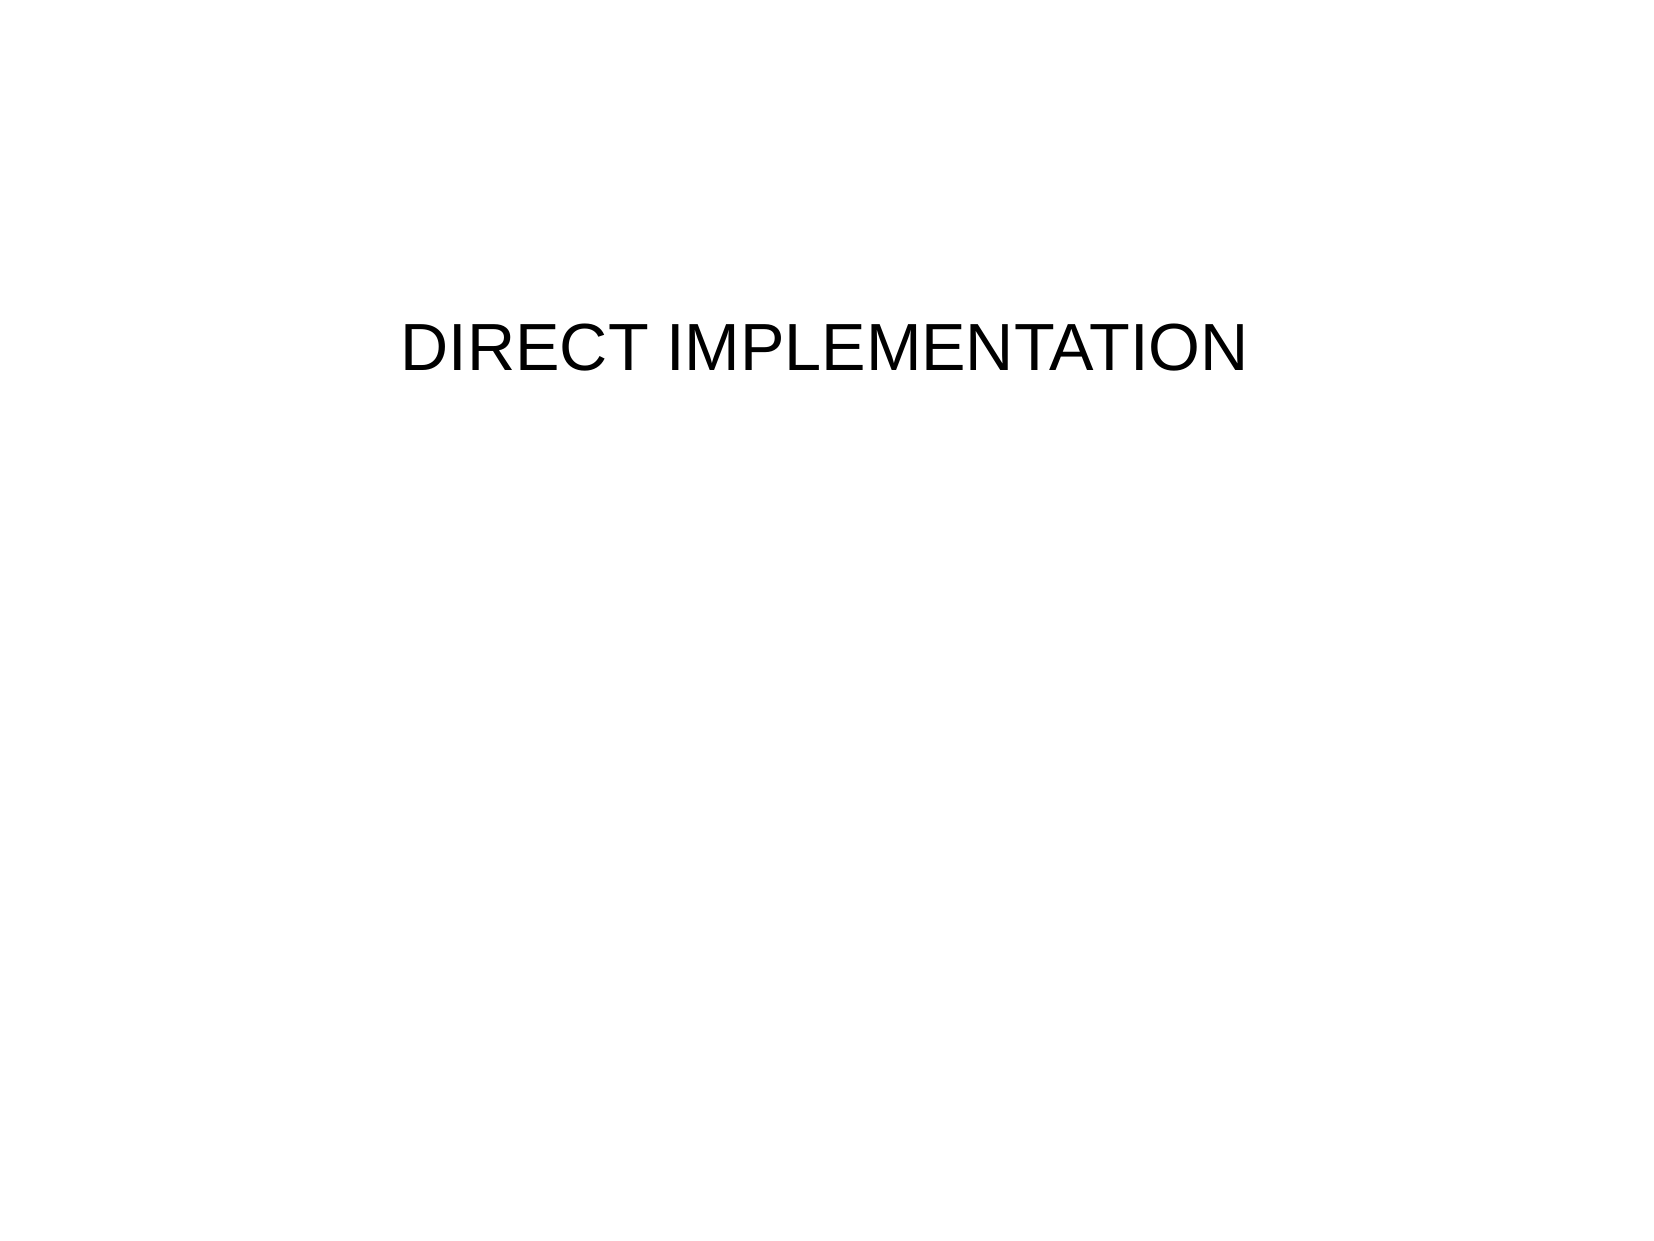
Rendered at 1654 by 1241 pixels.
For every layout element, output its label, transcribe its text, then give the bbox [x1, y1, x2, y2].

subtitle DIRECT IMPLEMENTATION [37, 0, 1613, 1241]
